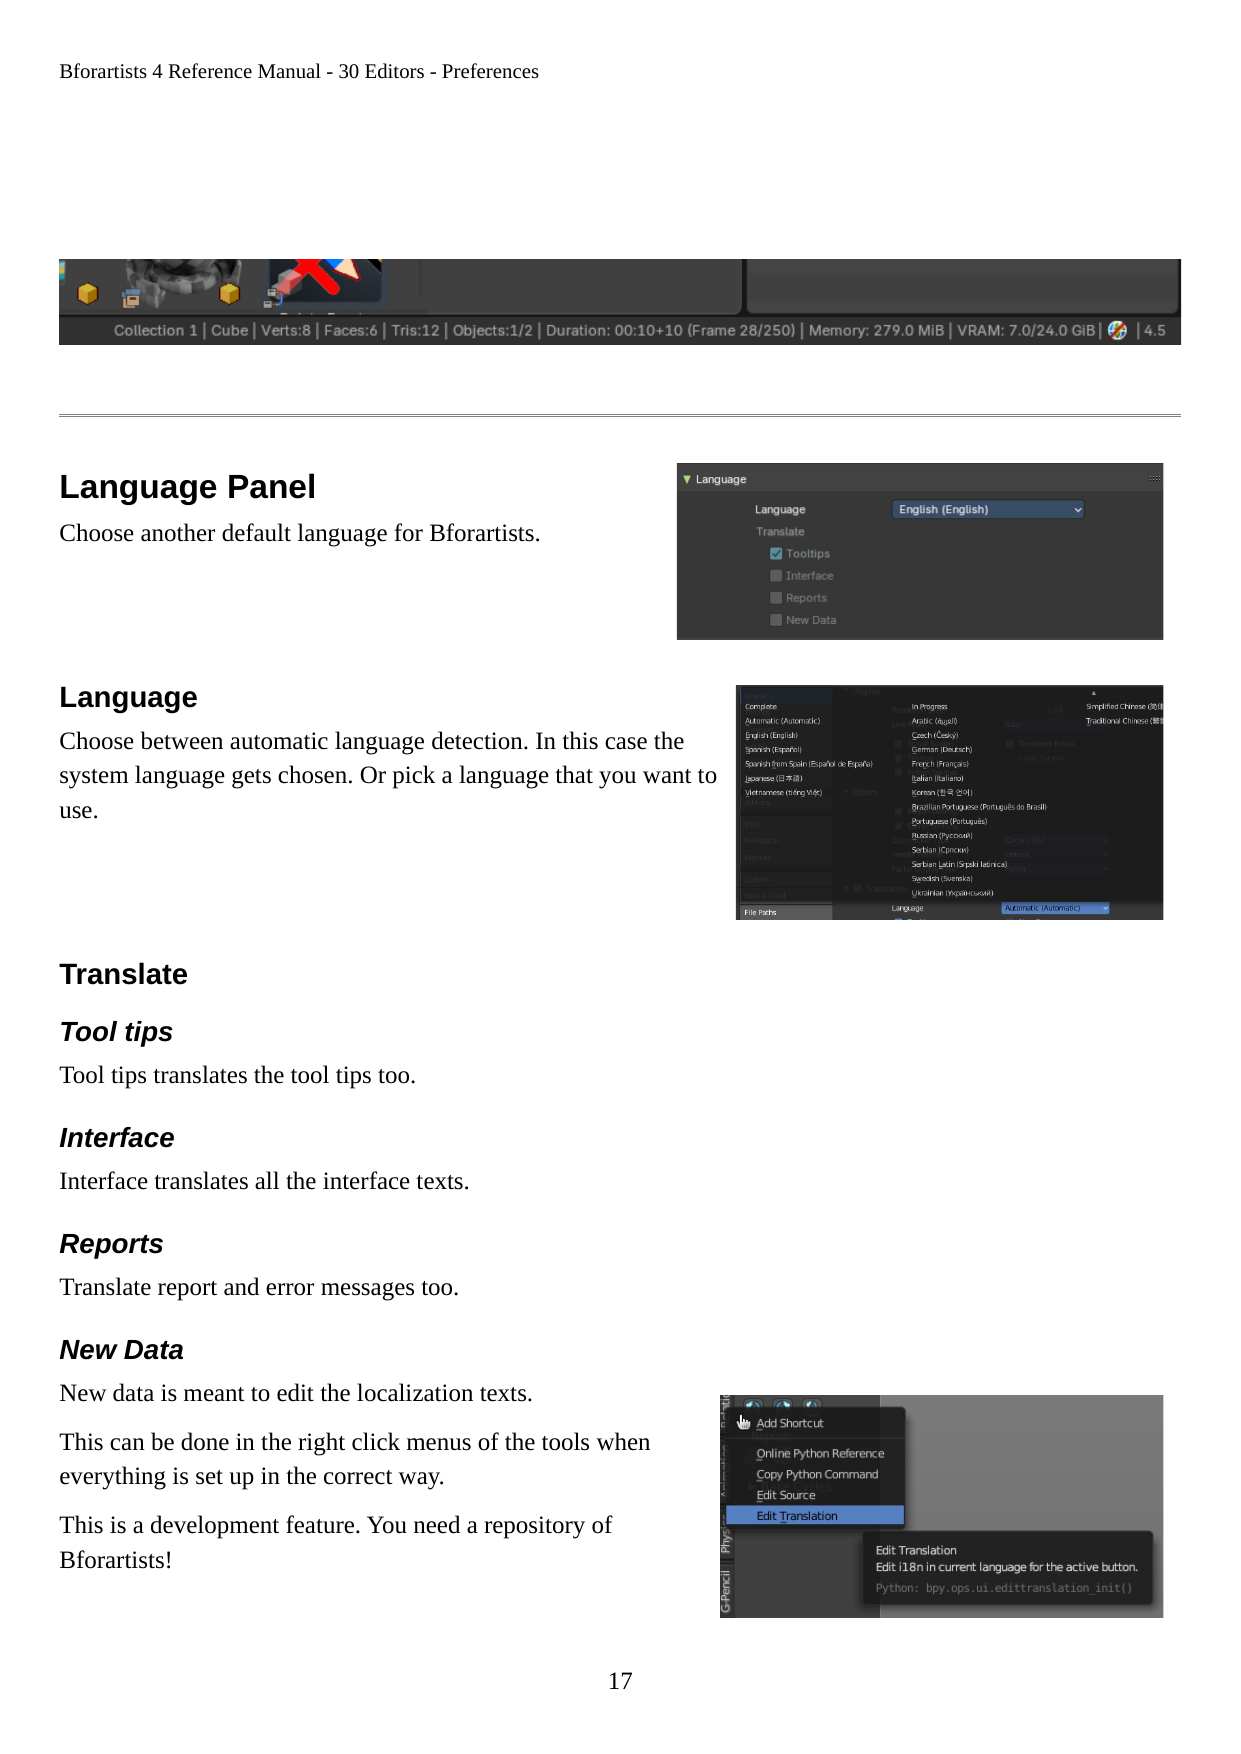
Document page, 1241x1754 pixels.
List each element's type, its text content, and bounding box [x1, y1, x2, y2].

picture [735, 685, 1164, 920]
text Interface translates all the interface texts. [59, 1166, 1181, 1194]
text This is a development feature. You need a repository of Bforartists! [59, 1510, 720, 1573]
text Choose between automatic language detection. In this case the system language gets chosen. Or pick a language that you want to use. [59, 726, 735, 824]
text This can be done in the right click menus of the tools when everything is set up in the correct way. [59, 1427, 720, 1490]
text New data is meant to edit the localization texts. [59, 1378, 1181, 1406]
picture [59, 259, 1182, 345]
picture [720, 1395, 1164, 1618]
subtitle New Data [59, 1333, 1181, 1365]
subtitle Tool tips [59, 1015, 1181, 1047]
text Choose another default language for Bforartists. [59, 518, 676, 547]
subtitle Language [59, 680, 1181, 713]
picture [676, 463, 1164, 640]
subtitle Reports [59, 1227, 1181, 1259]
subtitle [1164, 467, 1181, 505]
text Tool tips translates the tool tips too. [59, 1060, 1181, 1088]
text Translate report and error messages too. [59, 1272, 1181, 1300]
subtitle Translate [59, 957, 1181, 990]
subtitle Language Panel [59, 467, 676, 505]
subtitle Interface [59, 1121, 1181, 1153]
